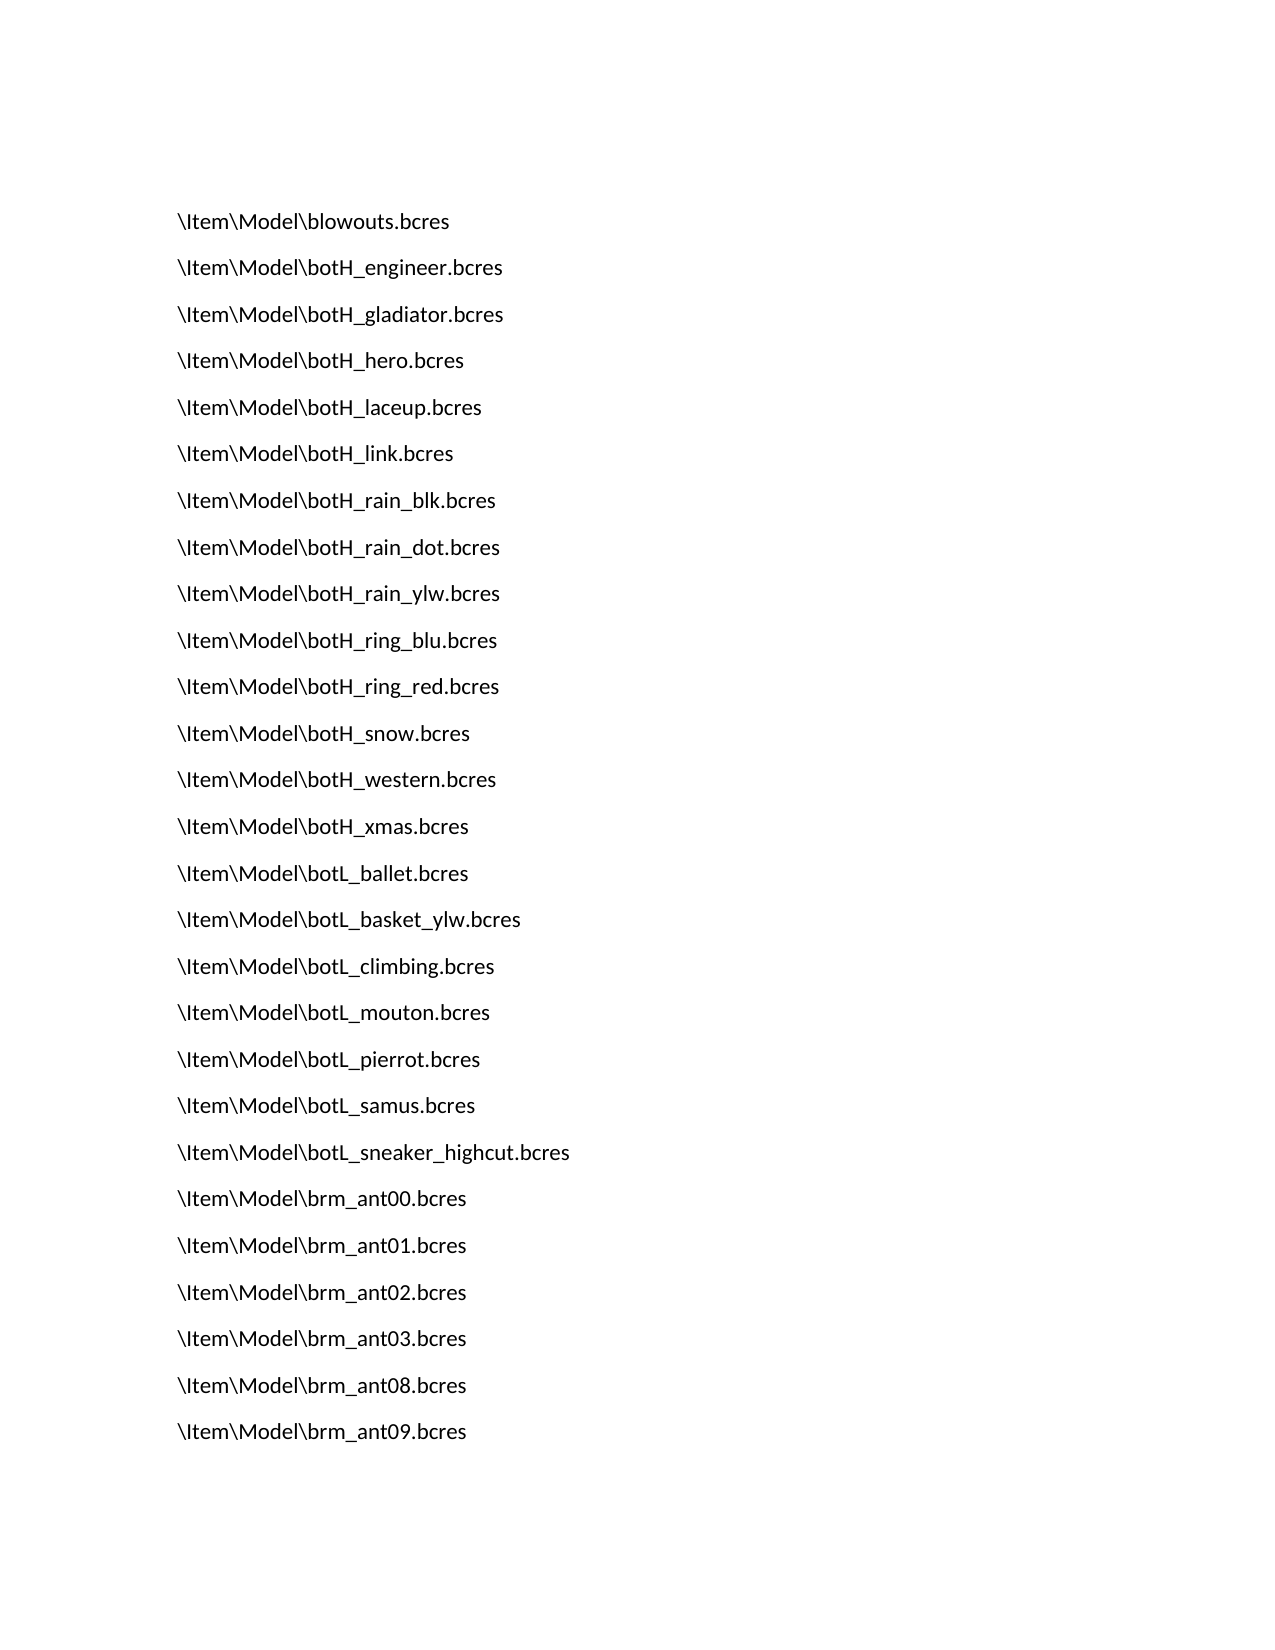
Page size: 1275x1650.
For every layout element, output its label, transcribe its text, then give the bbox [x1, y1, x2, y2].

text \Item\Model\brm_ant01.bcres [177, 1231, 1098, 1259]
text \Item\Model\botH_laceup.bcres [177, 393, 1098, 421]
text \Item\Model\botL_pierrot.bcres [177, 1045, 1098, 1073]
text \Item\Model\brm_ant00.bcres [177, 1184, 1098, 1213]
text \Item\Model\botH_ring_red.bcres [177, 672, 1098, 700]
text \Item\Model\botH_snow.bcres [177, 719, 1098, 747]
text \Item\Model\botH_western.bcres [177, 766, 1098, 793]
text \Item\Model\botH_link.bcres [177, 439, 1098, 468]
text \Item\Model\brm_ant08.bcres [177, 1371, 1098, 1399]
text \Item\Model\botL_basket_ylw.bcres [177, 905, 1098, 933]
text \Item\Model\botL_samus.bcres [177, 1091, 1098, 1119]
text \Item\Model\brm_ant09.bcres [177, 1417, 1098, 1445]
text \Item\Model\botL_ballet.bcres [177, 859, 1098, 887]
text \Item\Model\botL_mouton.bcres [177, 998, 1098, 1026]
text \Item\Model\botH_engineer.bcres [177, 253, 1098, 281]
text \Item\Model\botH_hero.bcres [177, 346, 1098, 374]
text \Item\Model\brm_ant03.bcres [177, 1324, 1098, 1352]
text \Item\Model\botH_gladiator.bcres [177, 300, 1098, 328]
text \Item\Model\brm_ant02.bcres [177, 1278, 1098, 1306]
text \Item\Model\botL_sneaker_highcut.bcres [177, 1138, 1098, 1166]
text \Item\Model\blowouts.bcres [177, 207, 1098, 235]
text \Item\Model\botH_rain_blk.bcres [177, 486, 1098, 514]
text \Item\Model\botL_climbing.bcres [177, 952, 1098, 980]
text \Item\Model\botH_rain_ylw.bcres [177, 579, 1098, 607]
text \Item\Model\botH_ring_blu.bcres [177, 626, 1098, 654]
text \Item\Model\botH_xmas.bcres [177, 812, 1098, 840]
text \Item\Model\botH_rain_dot.bcres [177, 533, 1098, 561]
